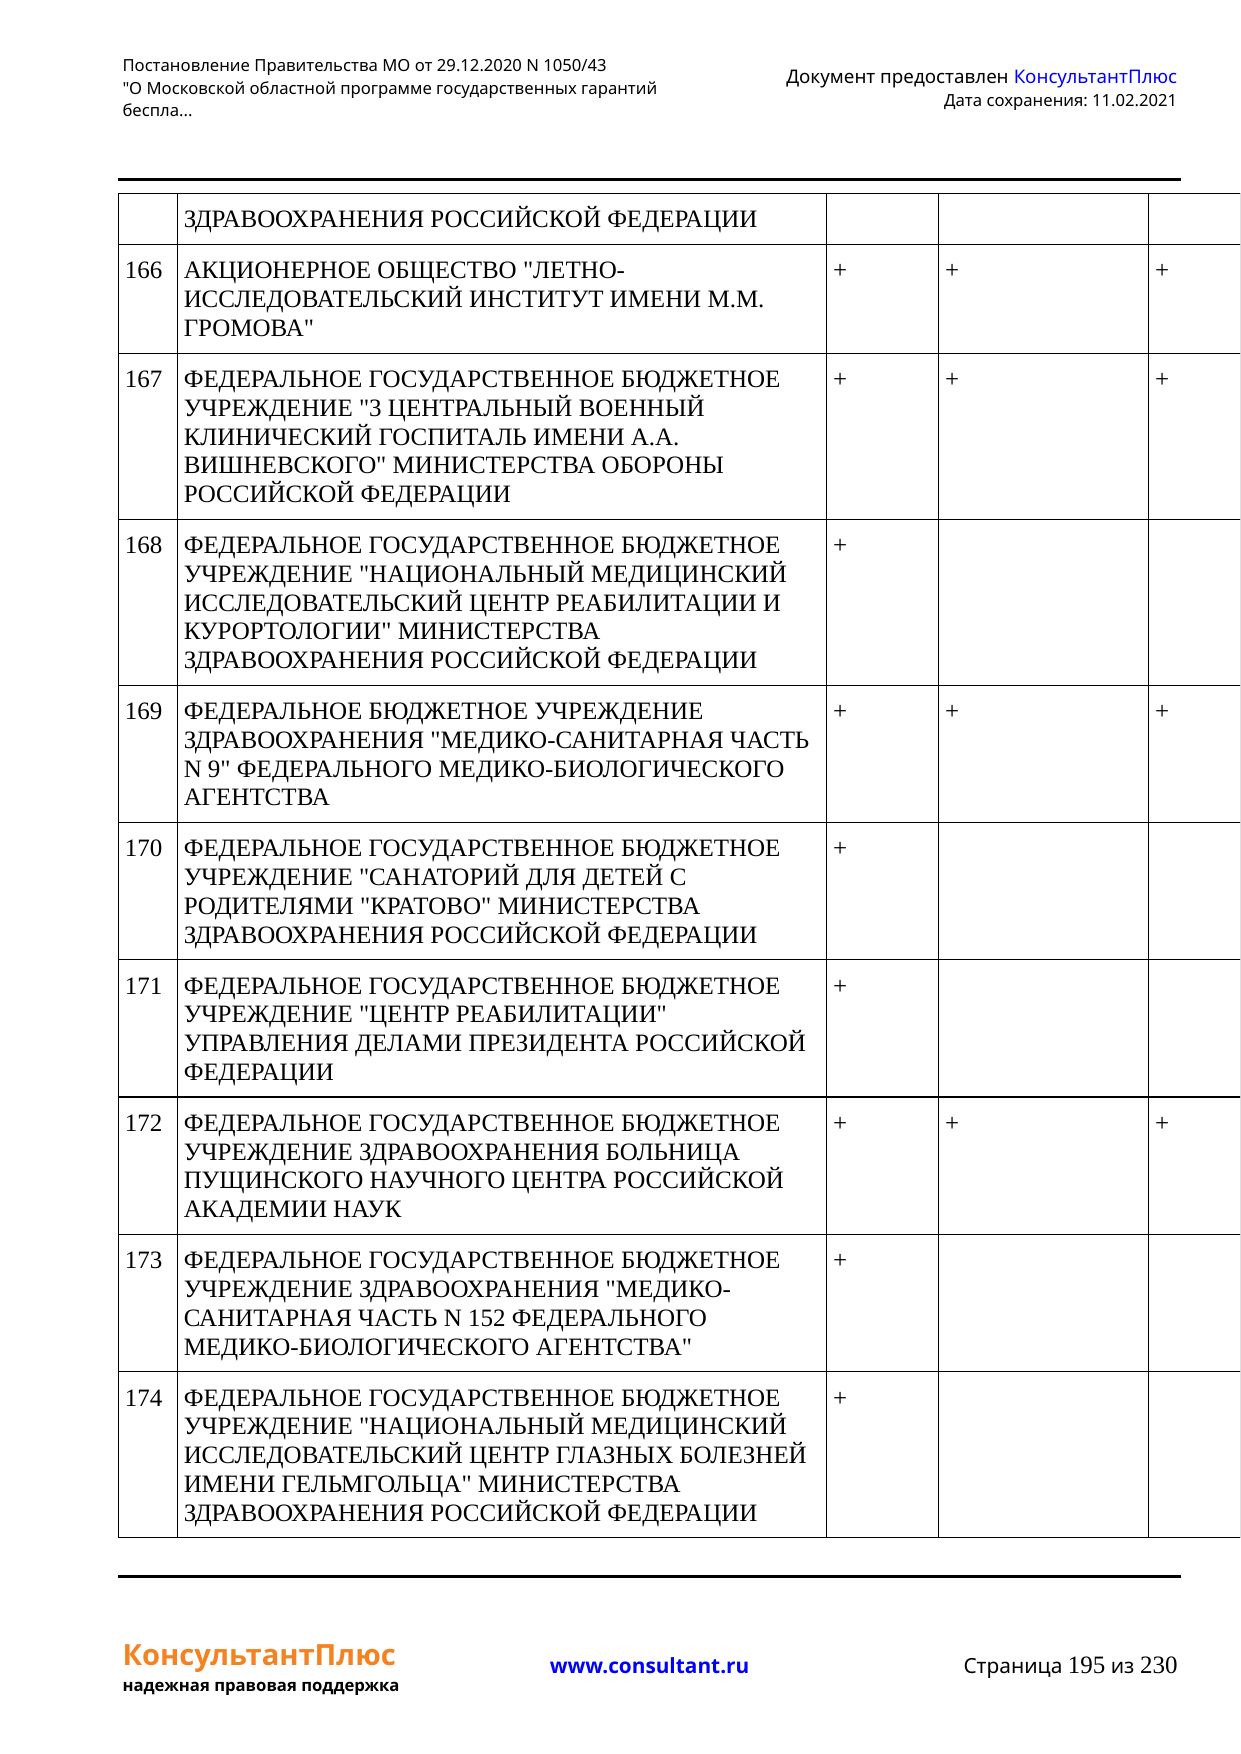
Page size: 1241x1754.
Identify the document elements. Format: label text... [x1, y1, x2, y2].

table_cell [119, 194, 177, 244]
table_cell 167 [119, 354, 177, 518]
table_cell ФЕДЕРАЛЬНОЕ ГОСУДАРСТВЕННОЕ БЮДЖЕТНОЕ УЧРЕЖДЕНИЕ ЗДРАВООХРАНЕНИЯ "МЕДИКО-САНИТАРНАЯ ЧАСТЬ N 152 ФЕДЕРАЛЬНОГО МЕДИКО-БИОЛОГИЧЕСКОГО АГЕНТСТВА" [178, 1235, 826, 1371]
table_cell + [827, 823, 938, 959]
table_cell + [939, 245, 1148, 352]
table_cell ФЕДЕРАЛЬНОЕ ГОСУДАРСТВЕННОЕ БЮДЖЕТНОЕ УЧРЕЖДЕНИЕ ЗДРАВООХРАНЕНИЯ БОЛЬНИЦА ПУЩИНСКОГО НАУЧНОГО ЦЕНТРА РОССИЙСКОЙ АКАДЕМИИ НАУК [178, 1098, 826, 1234]
table_cell + [939, 354, 1148, 518]
table_cell [1149, 1372, 1240, 1537]
table_cell + [827, 960, 938, 1096]
table_cell [939, 823, 1148, 959]
table_cell ФЕДЕРАЛЬНОЕ ГОСУДАРСТВЕННОЕ БЮДЖЕТНОЕ УЧРЕЖДЕНИЕ "САНАТОРИЙ ДЛЯ ДЕТЕЙ С РОДИТЕЛЯМИ "КРАТОВО" МИНИСТЕРСТВА ЗДРАВООХРАНЕНИЯ РОССИЙСКОЙ ФЕДЕРАЦИИ [178, 823, 826, 959]
table_cell 170 [119, 823, 177, 959]
table_cell + [1149, 686, 1240, 822]
table_cell [939, 1235, 1148, 1371]
table_cell + [827, 1235, 938, 1371]
table_cell 166 [119, 245, 177, 352]
table_cell + [939, 1098, 1148, 1234]
table_cell ФЕДЕРАЛЬНОЕ БЮДЖЕТНОЕ УЧРЕЖДЕНИЕ ЗДРАВООХРАНЕНИЯ "МЕДИКО-САНИТАРНАЯ ЧАСТЬ N 9" ФЕДЕРАЛЬНОГО МЕДИКО-БИОЛОГИЧЕСКОГО АГЕНТСТВА [178, 686, 826, 822]
table_cell [827, 194, 938, 244]
table_cell 172 [119, 1098, 177, 1234]
table_cell [1149, 520, 1240, 684]
table_cell [1149, 960, 1240, 1096]
table_cell ФЕДЕРАЛЬНОЕ ГОСУДАРСТВЕННОЕ БЮДЖЕТНОЕ УЧРЕЖДЕНИЕ "ЦЕНТР РЕАБИЛИТАЦИИ" УПРАВЛЕНИЯ ДЕЛАМИ ПРЕЗИДЕНТА РОССИЙСКОЙ ФЕДЕРАЦИИ [178, 960, 826, 1096]
table_cell + [1149, 245, 1240, 352]
table_cell + [1149, 1098, 1240, 1234]
table_cell + [827, 1372, 938, 1537]
table_cell 173 [119, 1235, 177, 1371]
table_cell + [1149, 354, 1240, 518]
table_cell + [827, 245, 938, 352]
table_cell [1149, 1235, 1240, 1371]
table_cell + [827, 354, 938, 518]
table_cell 168 [119, 520, 177, 684]
table_cell АКЦИОНЕРНОЕ ОБЩЕСТВО "ЛЕТНО-ИССЛЕДОВАТЕЛЬСКИЙ ИНСТИТУТ ИМЕНИ М.М. ГРОМОВА" [178, 245, 826, 352]
table_cell + [939, 686, 1148, 822]
table_cell ФЕДЕРАЛЬНОЕ ГОСУДАРСТВЕННОЕ БЮДЖЕТНОЕ УЧРЕЖДЕНИЕ "НАЦИОНАЛЬНЫЙ МЕДИЦИНСКИЙ ИССЛЕДОВАТЕЛЬСКИЙ ЦЕНТР ГЛАЗНЫХ БОЛЕЗНЕЙ ИМЕНИ ГЕЛЬМГОЛЬЦА" МИНИСТЕРСТВА ЗДРАВООХРАНЕНИЯ РОССИЙСКОЙ ФЕДЕРАЦИИ [178, 1372, 826, 1537]
table_cell + [827, 520, 938, 684]
table_cell + [827, 1098, 938, 1234]
table_cell 174 [119, 1372, 177, 1537]
table_cell [939, 1372, 1148, 1537]
table_cell [939, 194, 1148, 244]
table_cell [1149, 823, 1240, 959]
table_cell 171 [119, 960, 177, 1096]
table_cell [939, 960, 1148, 1096]
table_cell ЗДРАВООХРАНЕНИЯ РОССИЙСКОЙ ФЕДЕРАЦИИ [178, 194, 826, 244]
table_cell ФЕДЕРАЛЬНОЕ ГОСУДАРСТВЕННОЕ БЮДЖЕТНОЕ УЧРЕЖДЕНИЕ "3 ЦЕНТРАЛЬНЫЙ ВОЕННЫЙ КЛИНИЧЕСКИЙ ГОСПИТАЛЬ ИМЕНИ А.А. ВИШНЕВСКОГО" МИНИСТЕРСТВА ОБОРОНЫ РОССИЙСКОЙ ФЕДЕРАЦИИ [178, 354, 826, 518]
table_cell ФЕДЕРАЛЬНОЕ ГОСУДАРСТВЕННОЕ БЮДЖЕТНОЕ УЧРЕЖДЕНИЕ "НАЦИОНАЛЬНЫЙ МЕДИЦИНСКИЙ ИССЛЕДОВАТЕЛЬСКИЙ ЦЕНТР РЕАБИЛИТАЦИИ И КУРОРТОЛОГИИ" МИНИСТЕРСТВА ЗДРАВООХРАНЕНИЯ РОССИЙСКОЙ ФЕДЕРАЦИИ [178, 520, 826, 684]
table_cell [939, 520, 1148, 684]
table_cell [1149, 194, 1240, 244]
table_cell 169 [119, 686, 177, 822]
table_cell + [827, 686, 938, 822]
